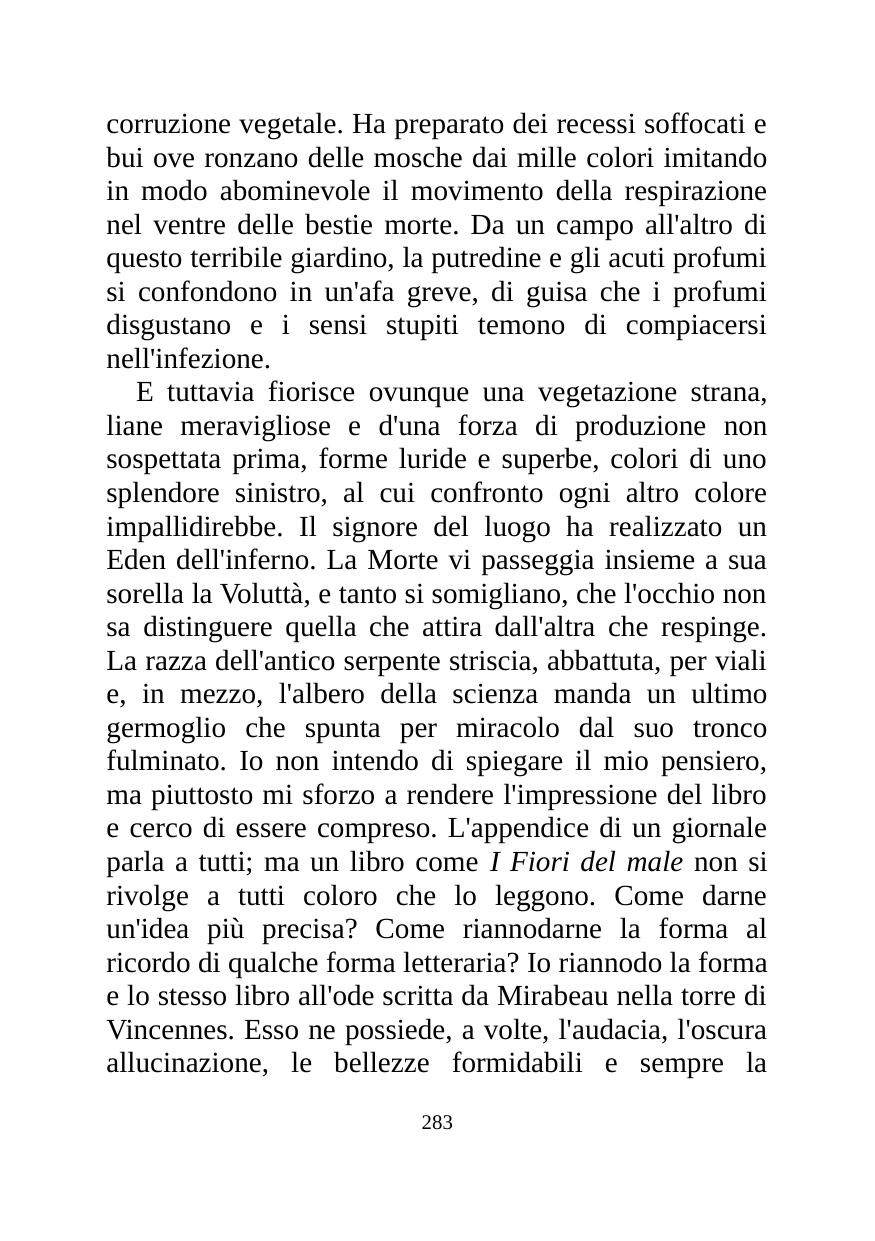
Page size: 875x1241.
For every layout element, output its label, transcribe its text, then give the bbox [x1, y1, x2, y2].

text corruzione vegetale. Ha preparato dei recessi soffocati e bui ove ronzano delle mosche dai mille colori imitando in modo abominevole il movimento della respirazione nel ventre delle bestie morte. Da un campo all'altro di questo terribile giardino, la putredine e gli acuti profumi si confondono in un'afa greve, di guisa che i profumi disgustano e i sensi stupiti temono di compiacersi nell'infezione. [106, 106, 768, 374]
text E tuttavia fiorisce ovunque una vegetazione strana, liane meravigliose e d'una forza di produzione non sospettata prima, forme luride e superbe, colori di uno splendore sinistro, al cui confronto ogni altro colore impallidirebbe. Il signore del luogo ha realizzato un Eden dell'inferno. La Morte vi passeggia insieme a sua sorella la Voluttà, e tanto si somigliano, che l'occhio non sa distinguere quella che attira dall'altra che respinge. La razza dell'antico serpente striscia, abbattuta, per viali e, in mezzo, l'albero della scienza manda un ultimo germoglio che spunta per miracolo dal suo tronco fulminato. Io non intendo di spiegare il mio pensiero, ma piuttosto mi sforzo a rendere l'impressione del libro e cerco di essere compreso. L'appendice di un giornale parla a tutti; ma un libro come I Fiori del male non si rivolge a tutti coloro che lo leggono. Come darne un'idea più precisa? Come riannodarne la forma al ricordo di qualche forma letteraria? Io riannodo la forma e lo stesso libro all'ode scritta da Mirabeau nella torre di Vincennes. Esso ne possiede, a volte, l'audacia, l'oscura allucinazione, le bellezze formidabili e sempre la [106, 374, 768, 1079]
